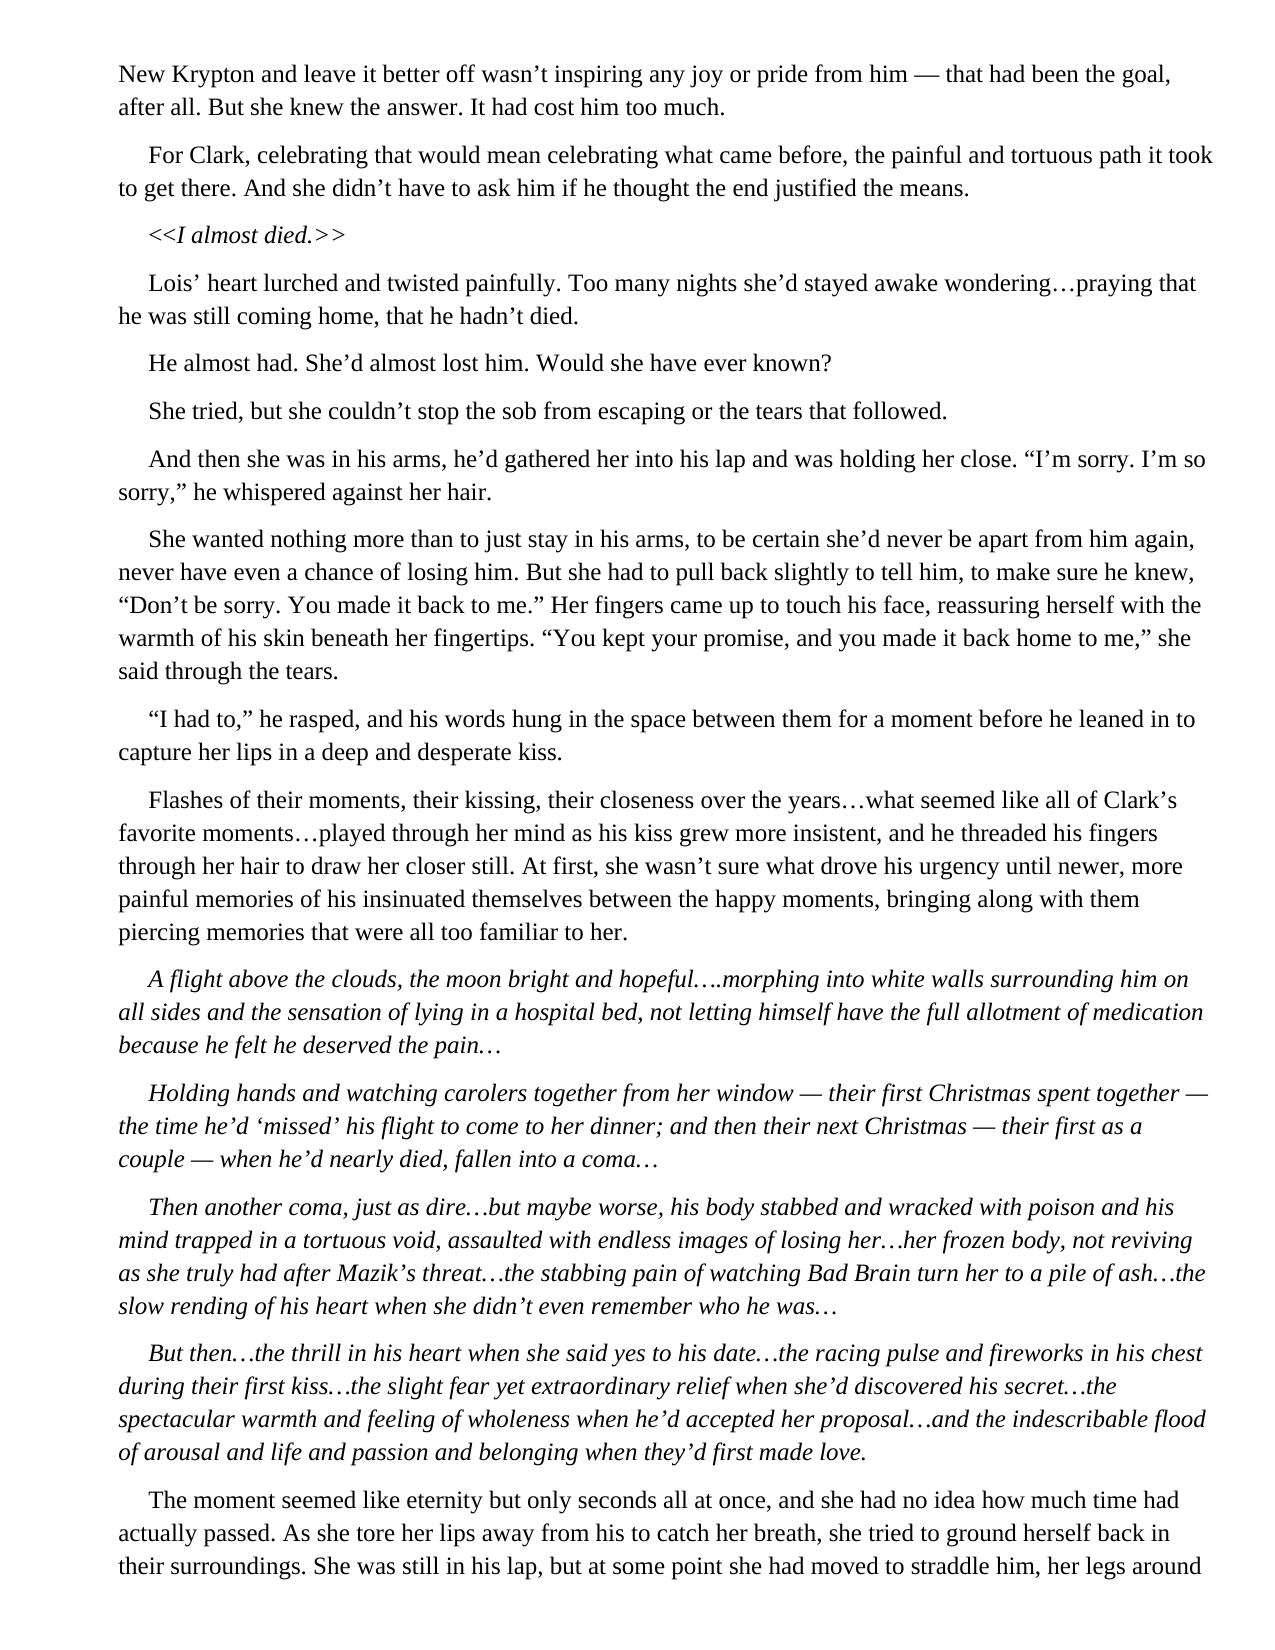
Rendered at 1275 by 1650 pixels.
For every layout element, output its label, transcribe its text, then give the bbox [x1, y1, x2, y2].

text “I had to,” he rasped, and his words hung in the space between them for a moment before he leaned in to capture her lips in a deep and desperate kiss. [118, 704, 1216, 766]
text She tried, but she couldn’t stop the sob from escaping or the tears that followed. [118, 396, 1216, 425]
text She wanted nothing more than to just stay in his arms, to be certain she’d never be apart from him again, never have even a chance of losing him. But she had to pull back slightly to tell him, to make sure he knew, “Don’t be sorry. You made it back to me.” Her fingers came up to touch his face, reassuring herself with the warmth of his skin beneath her fingertips. “You kept your promise, and you made it back home to me,” she said through the tears. [118, 524, 1216, 685]
text He almost had. She’d almost lost him. Would she have ever known? [118, 348, 1216, 377]
text And then she was in his arms, he’d gathered her into his lap and was holding her close. “I’m sorry. I’m so sorry,” he whispered against her hair. [118, 444, 1216, 506]
text <<I almost died.>> [118, 220, 1216, 249]
text Holding hands and watching carolers together from her window — their first Christmas spent together — the time he’d ‘missed’ his flight to come to her dinner; and then their next Christmas — their first as a couple — when he’d nearly died, fallen into a coma… [118, 1078, 1216, 1173]
text The moment seemed like eternity but only seconds all at once, and she had no idea how much time had actually passed. As she tore her lips away from his to catch her breath, she tried to ground herself back in their surroundings. She was still in his lap, but at some point she had moved to straddle him, her legs around [118, 1485, 1216, 1580]
text Flashes of their moments, their kissing, their closeness over the years…what seemed like all of Clark’s favorite moments…played through her mind as his kiss grew more insistent, and he threaded his fingers through her hair to draw her closer still. At first, she wasn’t sure what drove his urgency until newer, more painful memories of his insinuated themselves between the happy moments, bringing along with them piercing memories that were all too familiar to her. [118, 785, 1216, 946]
text Lois’ heart lurched and twisted painfully. Too many nights she’d stayed awake wondering…praying that he was still coming home, that he hadn’t died. [118, 268, 1216, 330]
text A flight above the clouds, the moon bright and hopeful….morphing into white walls surrounding him on all sides and the sensation of lying in a hospital bed, not letting himself have the full allotment of medication because he felt he deserved the pain… [118, 964, 1216, 1059]
text For Clark, celebrating that would mean celebrating what came before, the painful and tortuous path it took to get there. And she didn’t have to ask him if he thought the end justified the means. [118, 140, 1216, 201]
text New Krypton and leave it better off wasn’t inspiring any joy or pride from him — that had been the goal, after all. But she knew the answer. It had cost him too much. [118, 59, 1216, 121]
text Then another coma, just as dire…but maybe worse, his body stabbed and wracked with poison and his mind trapped in a tortuous void, assaulted with endless images of losing her…her frozen body, not reviving as she truly had after Mazik’s threat…the stabbing pain of watching Bad Brain turn her to a pile of ash…the slow rending of his heart when she didn’t even remember who he was… [118, 1192, 1216, 1319]
text But then…the thrill in his heart when she said yes to his date…the racing pulse and fireworks in his chest during their first kiss…the slight fear yet extraordinary relief when she’d discovered his secret…the spectacular warmth and feeling of wholeness when he’d accepted her proposal…and the indescribable flood of arousal and life and passion and belonging when they’d first made love. [118, 1338, 1216, 1466]
